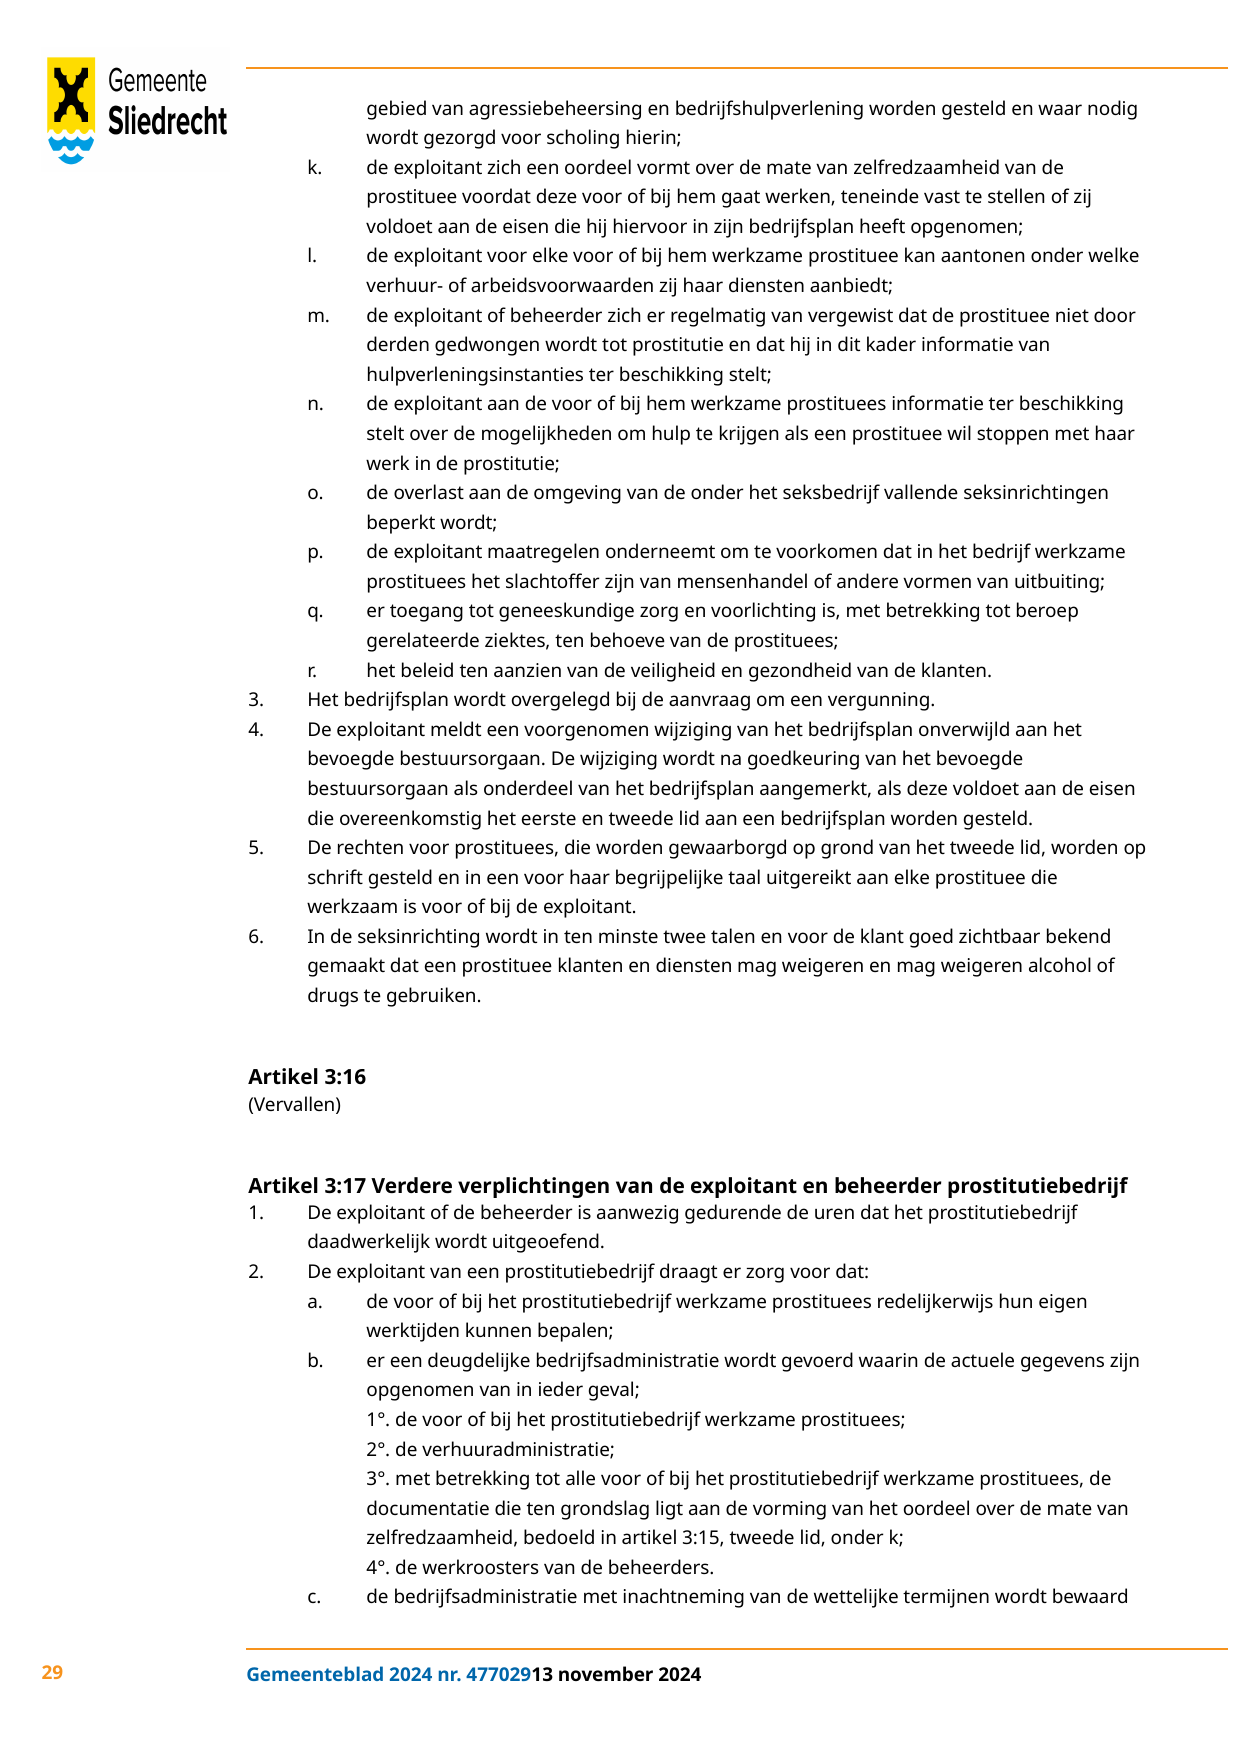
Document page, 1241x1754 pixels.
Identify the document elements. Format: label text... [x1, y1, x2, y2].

list 2°. de verhuuradministratie; [307, 1436, 1152, 1462]
list er toegang tot geneeskundige zorg en voorlichting is, met betrekking tot beroep gerelateerde ziektes, ten behoeve van de prostituees; [307, 598, 1152, 653]
list de exploitant maatregelen onderneemt om te voorkomen dat in het bedrijf werkzame prostituees het slachtoffer zijn van mensenhandel of andere vormen van uitbuiting; [307, 538, 1152, 594]
list 3°. met betrekking tot alle voor of bij het prostitutiebedrijf werkzame prostituees, de documentatie die ten grondslag ligt aan de vorming van het oordeel over de mate van zelfredzaamheid, bedoeld in artikel 3:15, tweede lid, onder k; [307, 1465, 1152, 1550]
list de overlast aan de omgeving van de onder het seksbedrijf vallende seksinrichtingen beperkt wordt; [307, 479, 1152, 535]
list De exploitant meldt een voorgenomen wijziging van het bedrijfsplan onverwijld aan het bevoegde bestuursorgaan. De wijziging wordt na goedkeuring van het bevoegde bestuursorgaan als onderdeel van het bedrijfsplan aangemerkt, als deze voldoet aan de eisen die overeenkomstig het eerste en tweede lid aan een bedrijfsplan worden gesteld. [248, 716, 1152, 831]
list de exploitant aan de voor of bij hem werkzame prostituees informatie ter beschikking stelt over de mogelijkheden om hulp te krijgen als een prostituee wil stoppen met haar werk in de prostitutie; [307, 391, 1152, 476]
list De exploitant van een prostitutiebedrijf draagt er zorg voor dat: [248, 1258, 1152, 1284]
list de voor of bij het prostitutiebedrijf werkzame prostituees redelijkerwijs hun eigen werktijden kunnen bepalen; [307, 1288, 1152, 1343]
list 1°. de voor of bij het prostitutiebedrijf werkzame prostituees; [307, 1406, 1152, 1432]
list de bedrijfsadministratie met inachtneming van de wettelijke termijnen wordt bewaard [307, 1584, 1152, 1609]
list de exploitant voor elke voor of bij hem werkzame prostituee kan aantonen onder welke verhuur- of arbeidsvoorwaarden zij haar diensten aanbiedt; [307, 243, 1152, 298]
list In de seksinrichting wordt in ten minste twee talen en voor de klant goed zichtbaar bekend gemaakt dat een prostituee klanten en diensten mag weigeren en mag weigeren alcohol of drugs te gebruiken. [248, 923, 1152, 1008]
text (Vervallen) [248, 1091, 1152, 1116]
list de exploitant of beheerder zich er regelmatig van vergewist dat de prostituee niet door derden gedwongen wordt tot prostitutie en dat hij in dit kader informatie van hulpverleningsinstanties ter beschikking stelt; [307, 302, 1152, 387]
list er een deugdelijke bedrijfsadministratie wordt gevoerd waarin de actuele gegevens zijn opgenomen van in ieder geval; [307, 1347, 1152, 1402]
list gebied van agressiebeheersing en bedrijfshulpverlening worden gesteld en waar nodig wordt gezorgd voor scholing hierin; [307, 95, 1152, 150]
list het beleid ten aanzien van de veiligheid en gezondheid van de klanten. [307, 657, 1152, 683]
list De rechten voor prostituees, die worden gewaarborgd op grond van het tweede lid, worden op schrift gesteld en in een voor haar begrijpelijke taal uitgereikt aan elke prostituee die werkzaam is voor of bij de exploitant. [248, 834, 1152, 919]
list De exploitant of de beheerder is aanwezig gedurende de uren dat het prostitutiebedrijf daadwerkelijk wordt uitgeoefend. [248, 1199, 1152, 1254]
list de exploitant zich een oordeel vormt over de mate van zelfredzaamheid van de prostituee voordat deze voor of bij hem gaat werken, teneinde vast te stellen of zij voldoet aan de eisen die hij hiervoor in zijn bedrijfsplan heeft opgenomen; [307, 154, 1152, 239]
text Artikel 3:16 [248, 1062, 1152, 1091]
picture [41, 47, 231, 172]
list Het bedrijfsplan wordt overgelegd bij de aanvraag om een vergunning. [248, 686, 1152, 712]
list 4°. de werkroosters van de beheerders. [307, 1554, 1152, 1580]
text Artikel 3:17 Verdere verplichtingen van de exploitant en beheerder prostitutiebedrijf [248, 1171, 1152, 1199]
